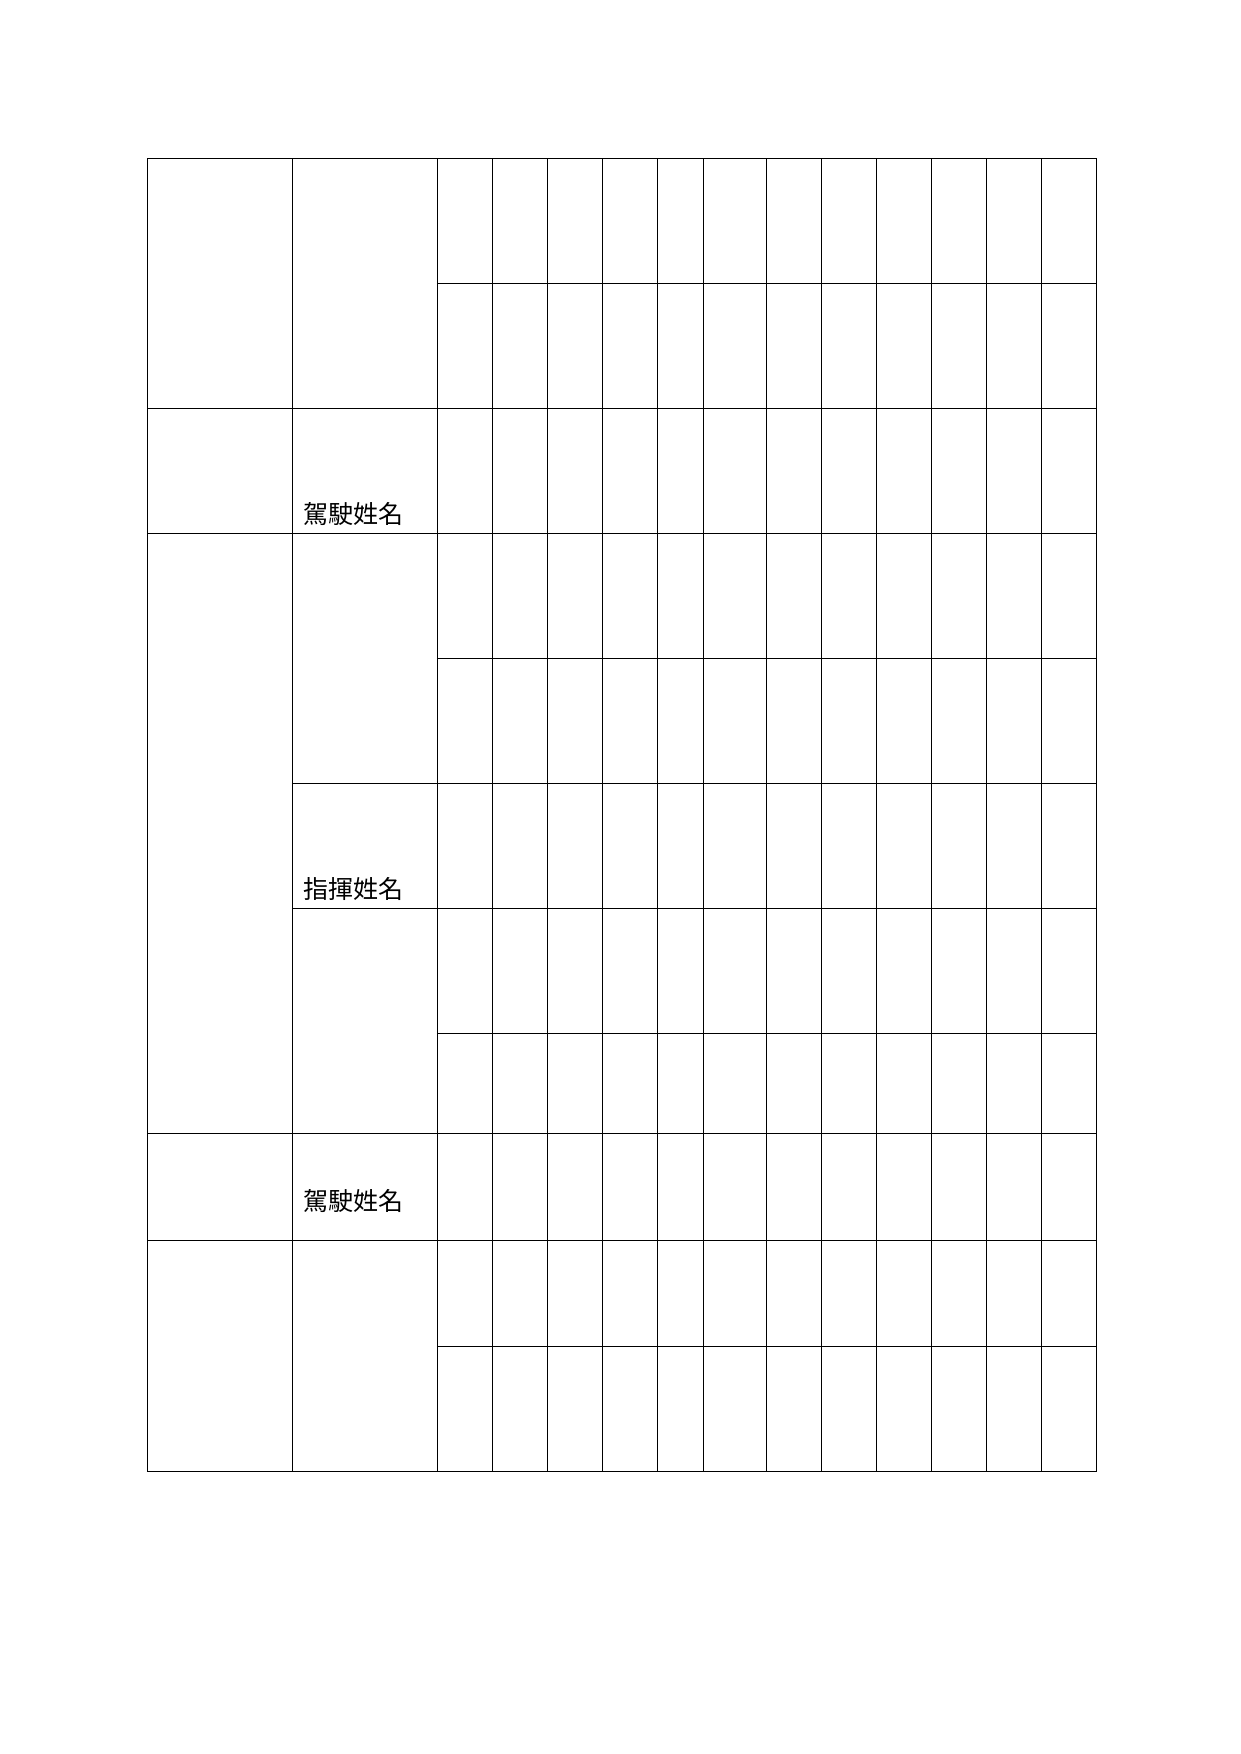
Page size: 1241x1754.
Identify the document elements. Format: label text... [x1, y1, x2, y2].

table_cell [932, 534, 986, 658]
table_cell [603, 409, 657, 533]
table_cell [603, 1134, 657, 1239]
table_cell [548, 909, 602, 1033]
table_cell [1042, 409, 1096, 533]
table_cell [822, 1347, 876, 1471]
table_cell [767, 409, 821, 533]
table_cell [603, 534, 657, 658]
table_cell [1042, 534, 1096, 658]
table_cell [1042, 659, 1096, 783]
table_cell [658, 534, 703, 658]
table_cell [148, 159, 292, 408]
table_cell [493, 534, 547, 658]
table_cell [603, 909, 657, 1033]
table_cell [293, 534, 437, 783]
table_cell [767, 1347, 821, 1471]
table_cell [603, 284, 657, 408]
table_cell [932, 1134, 986, 1239]
table_cell [658, 284, 703, 408]
table_cell [148, 534, 292, 1133]
table_cell [822, 659, 876, 783]
table_cell [767, 534, 821, 658]
table_cell [704, 159, 766, 283]
table_cell [493, 1347, 547, 1471]
table_cell [438, 784, 492, 908]
table_cell [987, 909, 1041, 1033]
table_cell [767, 284, 821, 408]
table_cell [987, 1241, 1041, 1346]
table_cell [548, 159, 602, 283]
table_cell [877, 1034, 931, 1133]
table_cell [932, 159, 986, 283]
table_cell [987, 1347, 1041, 1471]
table_cell [658, 1034, 703, 1133]
table_cell [548, 1134, 602, 1239]
table_cell [822, 1134, 876, 1239]
table_cell [767, 1134, 821, 1239]
table_cell [704, 784, 766, 908]
table_cell [822, 784, 876, 908]
table_cell [877, 409, 931, 533]
table_cell [603, 1347, 657, 1471]
table_cell [987, 159, 1041, 283]
table_cell [822, 159, 876, 283]
table_cell 駕駛姓名 [293, 409, 437, 533]
table_cell [438, 284, 492, 408]
table_cell [877, 534, 931, 658]
table_cell [877, 909, 931, 1033]
table_cell [493, 1034, 547, 1133]
table_cell [658, 1347, 703, 1471]
table_cell [603, 784, 657, 908]
table_cell [493, 409, 547, 533]
table_cell [932, 659, 986, 783]
table_cell [658, 1241, 703, 1346]
table_cell [932, 784, 986, 908]
table_cell [987, 1034, 1041, 1133]
table_cell [493, 659, 547, 783]
table_cell [493, 909, 547, 1033]
table_cell [1042, 284, 1096, 408]
table_cell [704, 409, 766, 533]
table_cell [658, 909, 703, 1033]
table_cell [603, 1034, 657, 1133]
table_cell [548, 284, 602, 408]
table_cell [987, 659, 1041, 783]
table_cell 駕駛姓名 [293, 1134, 437, 1239]
table_cell [932, 284, 986, 408]
table_cell [493, 1241, 547, 1346]
table_cell [548, 659, 602, 783]
table_cell [1042, 1347, 1096, 1471]
table_cell [438, 159, 492, 283]
table_cell [438, 1034, 492, 1133]
table_cell [148, 409, 292, 533]
table_cell [767, 159, 821, 283]
table_cell [493, 284, 547, 408]
table_cell [548, 1347, 602, 1471]
table_cell [438, 534, 492, 658]
table_cell 指揮姓名 [293, 784, 437, 908]
table_cell [987, 409, 1041, 533]
table_cell [438, 909, 492, 1033]
table_cell [548, 409, 602, 533]
table_cell [658, 1134, 703, 1239]
table_cell [438, 1347, 492, 1471]
table_cell [877, 659, 931, 783]
table_cell [932, 409, 986, 533]
table_cell [658, 784, 703, 908]
table_cell [548, 1034, 602, 1133]
table_cell [767, 1034, 821, 1133]
table_cell [822, 534, 876, 658]
table_cell [438, 1134, 492, 1239]
table_cell [704, 534, 766, 658]
table_cell [493, 1134, 547, 1239]
table_cell [822, 1241, 876, 1346]
table_cell [1042, 784, 1096, 908]
table_cell [987, 534, 1041, 658]
table_cell [1042, 159, 1096, 283]
table_cell [603, 1241, 657, 1346]
table_cell [704, 1347, 766, 1471]
table_cell [987, 284, 1041, 408]
table_cell [1042, 909, 1096, 1033]
table_cell [293, 909, 437, 1133]
table_cell [987, 1134, 1041, 1239]
table_cell [293, 1241, 437, 1471]
table_cell [767, 909, 821, 1033]
table_cell [877, 784, 931, 908]
table_cell [877, 284, 931, 408]
table_cell [704, 1134, 766, 1239]
table_cell [548, 534, 602, 658]
table_cell [704, 659, 766, 783]
table_cell [1042, 1241, 1096, 1346]
table_cell [932, 1241, 986, 1346]
table_cell [548, 784, 602, 908]
table_cell [877, 1134, 931, 1239]
table_cell [704, 1034, 766, 1133]
table_cell [603, 659, 657, 783]
table_cell [877, 1241, 931, 1346]
table_cell [493, 784, 547, 908]
table_cell [438, 1241, 492, 1346]
table_cell [148, 1134, 292, 1239]
table_cell [987, 784, 1041, 908]
table_cell [704, 909, 766, 1033]
table_cell [148, 1241, 292, 1471]
table_cell [822, 409, 876, 533]
table_cell [658, 659, 703, 783]
table_cell [822, 284, 876, 408]
table_cell [658, 159, 703, 283]
table_cell [877, 1347, 931, 1471]
table_cell [1042, 1034, 1096, 1133]
table_cell [438, 409, 492, 533]
table_cell [822, 909, 876, 1033]
table_cell [603, 159, 657, 283]
table_cell [293, 159, 437, 408]
table_cell [767, 1241, 821, 1346]
table_cell [1042, 1134, 1096, 1239]
table_cell [932, 1347, 986, 1471]
table_cell [877, 159, 931, 283]
table_cell [438, 659, 492, 783]
table_cell [704, 1241, 766, 1346]
table_cell [704, 284, 766, 408]
table_cell [767, 659, 821, 783]
table_cell [932, 1034, 986, 1133]
table_cell [548, 1241, 602, 1346]
table_cell [658, 409, 703, 533]
table_cell [822, 1034, 876, 1133]
table_cell [932, 909, 986, 1033]
table_cell [493, 159, 547, 283]
table_cell [767, 784, 821, 908]
